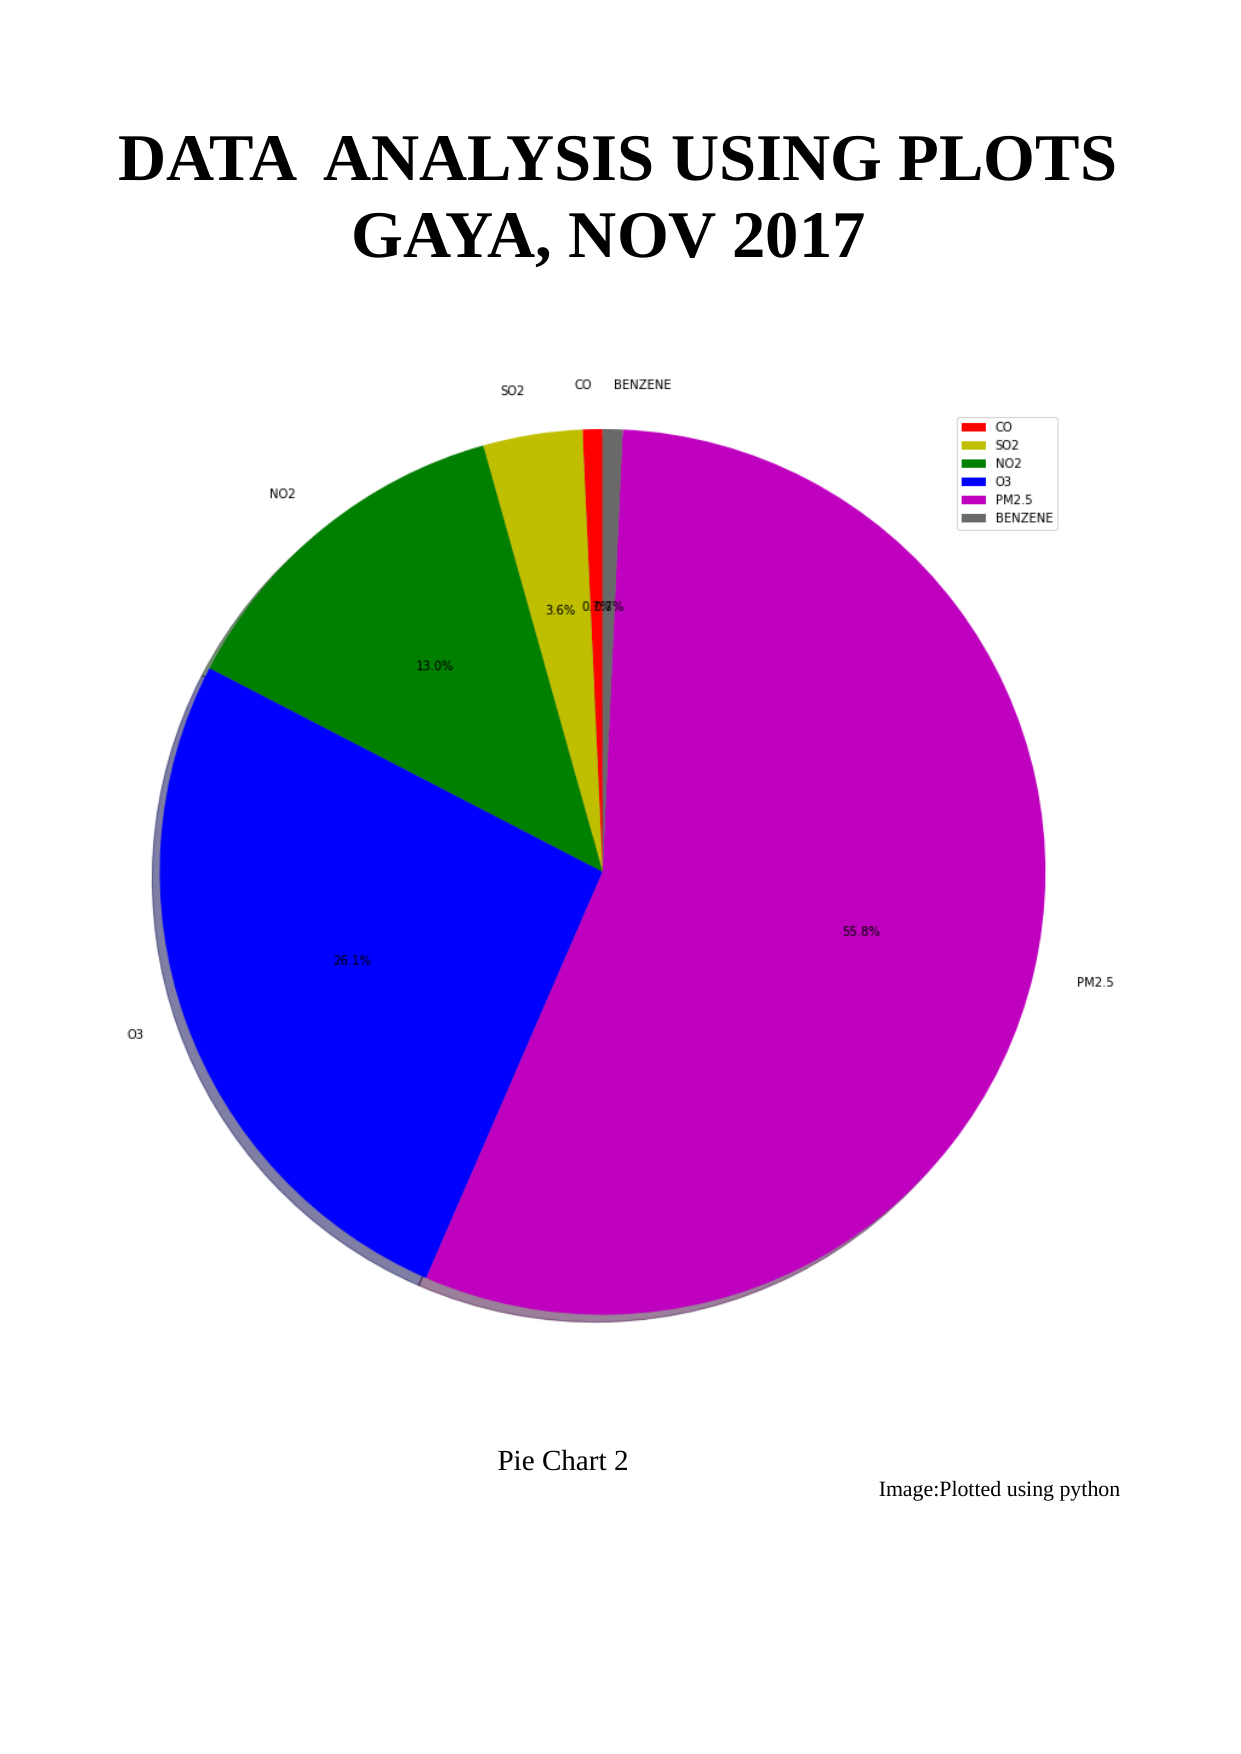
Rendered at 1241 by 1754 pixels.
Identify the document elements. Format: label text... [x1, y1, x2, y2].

text GAYA, NOV 2017 [118, 195, 1122, 271]
text DATA ANALYSIS USING PLOTS [118, 118, 1122, 195]
picture [118, 372, 1123, 1342]
text Image:Plotted using python [118, 1476, 1122, 1501]
text Pie Chart 2 [118, 1443, 1122, 1476]
